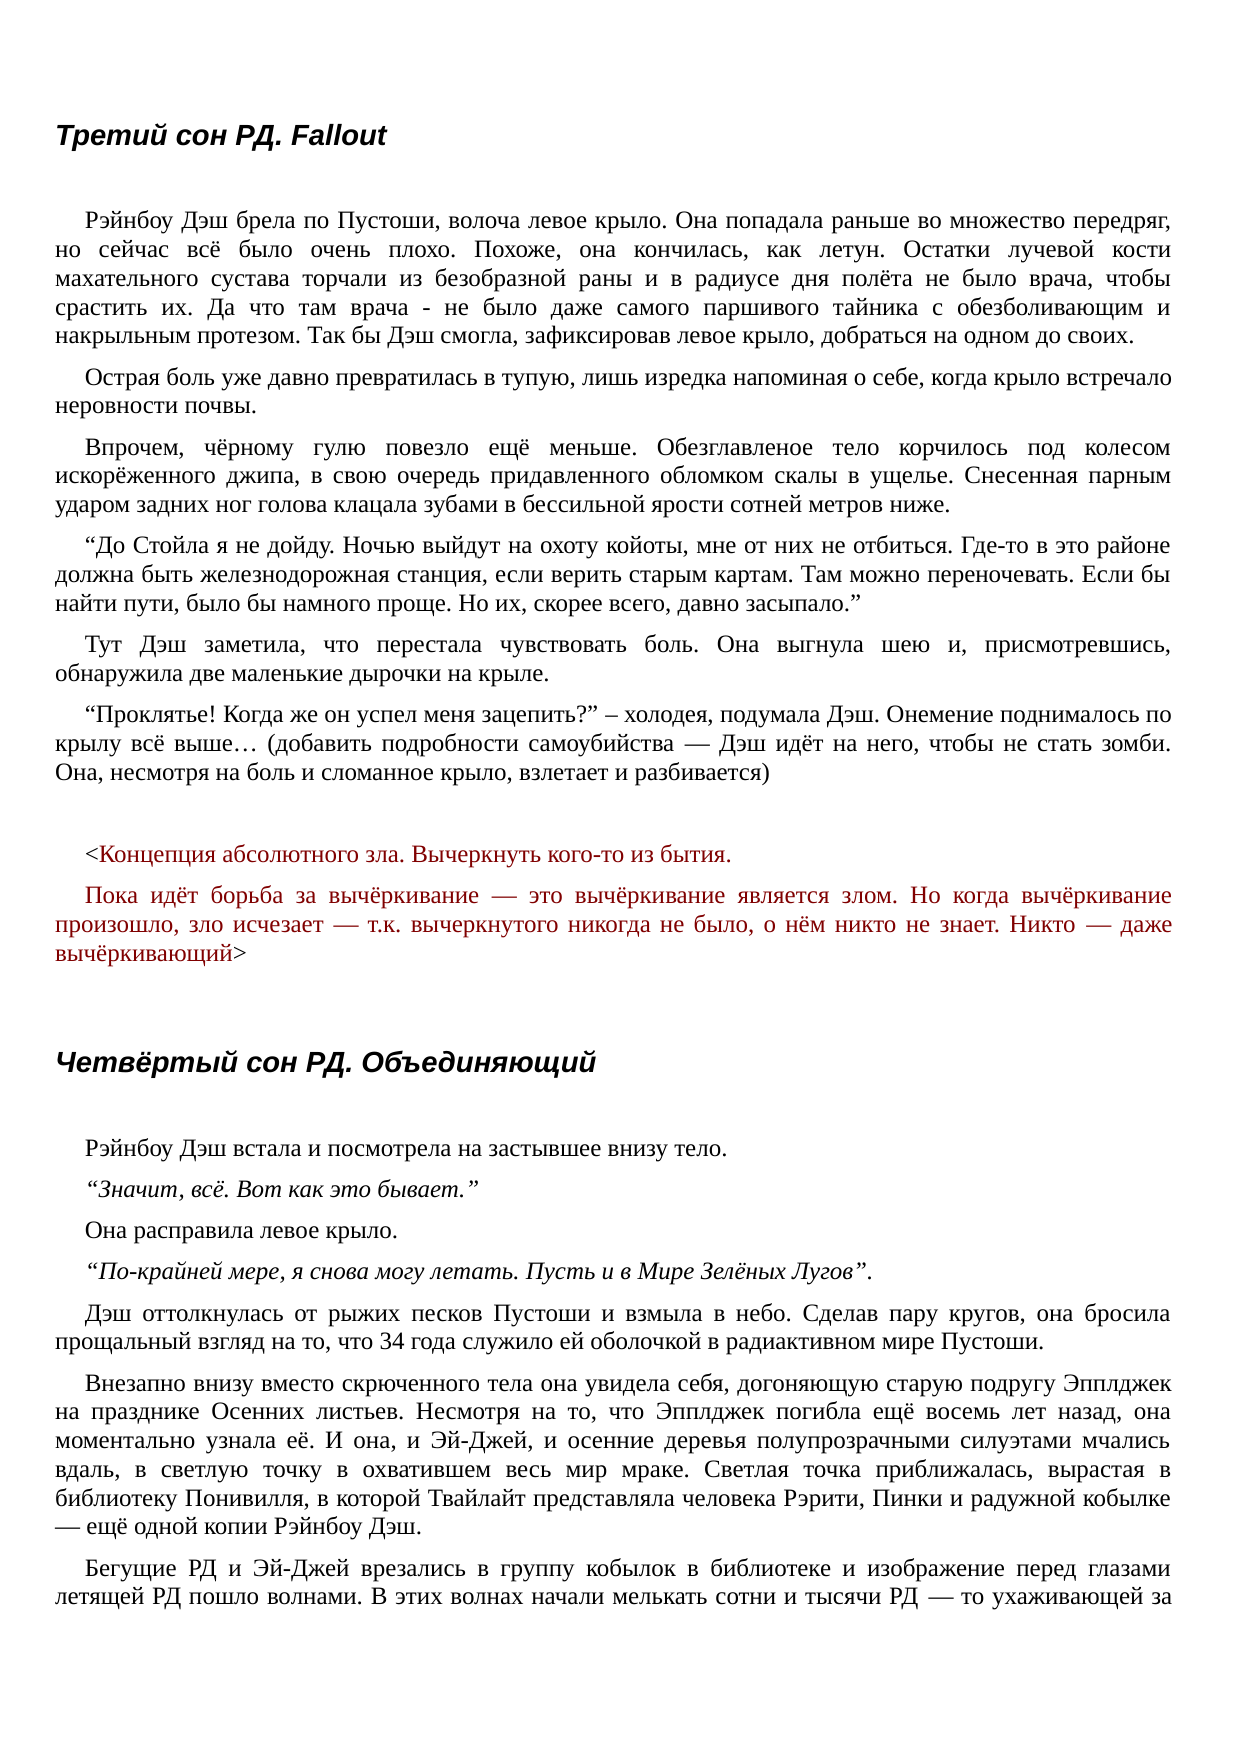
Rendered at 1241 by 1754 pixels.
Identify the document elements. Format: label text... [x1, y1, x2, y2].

text <Концепция абсолютного зла. Вычеркнуть кого-то из бытия. [55, 839, 1172, 868]
text Внезапно внизу вместо скрюченного тела она увидела себя, догоняющую старую подругу Эпплджек на празднике Осенних листьев. Несмотря на то, что Эпплджек погибла ещё восемь лет назад, она моментально узнала её. И она, и Эй-Джей, и осенние деревья полупрозрачными силуэтами мчались вдаль, в светлую точку в охватившем весь мир мраке. Светлая точка приближалась, вырастая в библиотеку Понивилля, в которой Твайлайт представляла человека Рэрити, Пинки и радужной кобылке — ещё одной копии Рэйнбоу Дэш. [55, 1368, 1172, 1540]
text Тут Дэш заметила, что перестала чувствовать боль. Она выгнула шею и, присмотревшись, обнаружила две маленькие дырочки на крыле. [55, 629, 1172, 687]
text Она расправила левое крыло. [55, 1215, 1172, 1244]
text Впрочем, чёрному гулю повезло ещё меньше. Обезглавленое тело корчилось под колесом искорёженного джипа, в свою очередь придавленного обломком скалы в ущелье. Снесенная парным ударом задних ног голова клацала зубами в бессильной ярости сотней метров ниже. [55, 432, 1172, 518]
text Бегущие РД и Эй-Джей врезались в группу кобылок в библиотеке и изображение перед глазами летящей РД пошло волнами. В этих волнах начали мелькать сотни и тысячи РД — то ухаживающей за [55, 1553, 1172, 1610]
text Острая боль уже давно превратилась в тупую, лишь изредка напоминая о себе, когда крыло встречало неровности почвы. [55, 362, 1172, 419]
text Дэш оттолкнулась от рыжих песков Пустоши и взмыла в небо. Сделав пару кругов, она бросила прощальный взгляд на то, что 34 года служило ей оболочкой в радиактивном мире Пустоши. [55, 1298, 1172, 1355]
subtitle Третий сон РД. Fallout [55, 118, 1172, 152]
text Пока идёт борьба за вычёркивание — это вычёркивание является злом. Но когда вычёркивание произошло, зло исчезает — т.к. вычеркнутого никогда не было, о нём никто не знает. Никто — даже вычёркивающий> [55, 880, 1172, 967]
text Рэйнбоу Дэш встала и посмотрела на застывшее внизу тело. [55, 1133, 1172, 1161]
text Рэйнбоу Дэш брела по Пустоши, волоча левое крыло. Она попадала раньше во множество передряг, но сейчас всё было очень плохо. Похоже, она кончилась, как летун. Остатки лучевой кости махательного сустава торчали из безобразной раны и в радиусе дня полёта не было врача, чтобы срастить их. Да что там врача - не было даже самого паршивого тайника с обезболивающим и накрыльным протезом. Так бы Дэш смогла, зафиксировав левое крыло, добраться на одном до своих. [55, 205, 1172, 349]
text “Проклятье! Когда же он успел меня зацепить?” – холодея, подумала Дэш. Онемение поднималось по крылу всё выше… (добавить подробности самоубийства — Дэш идёт на него, чтобы не стать зомби. Она, несмотря на боль и сломанное крыло, взлетает и разбивается) [55, 699, 1172, 785]
text “По-крайней мере, я снова могу летать. Пусть и в Мире Зелёных Лугов”. [55, 1256, 1172, 1285]
subtitle Четвёртый сон РД. Объединяющий [55, 1045, 1172, 1079]
text “До Стойла я не дойду. Ночью выйдут на охоту койоты, мне от них не отбиться. Где-то в это районе должна быть железнодорожная станция, если верить старым картам. Там можно переночевать. Если бы найти пути, было бы намного проще. Но их, скорее всего, давно засыпало.” [55, 530, 1172, 617]
text “Значит, всё. Вот как это бывает.” [55, 1174, 1172, 1203]
